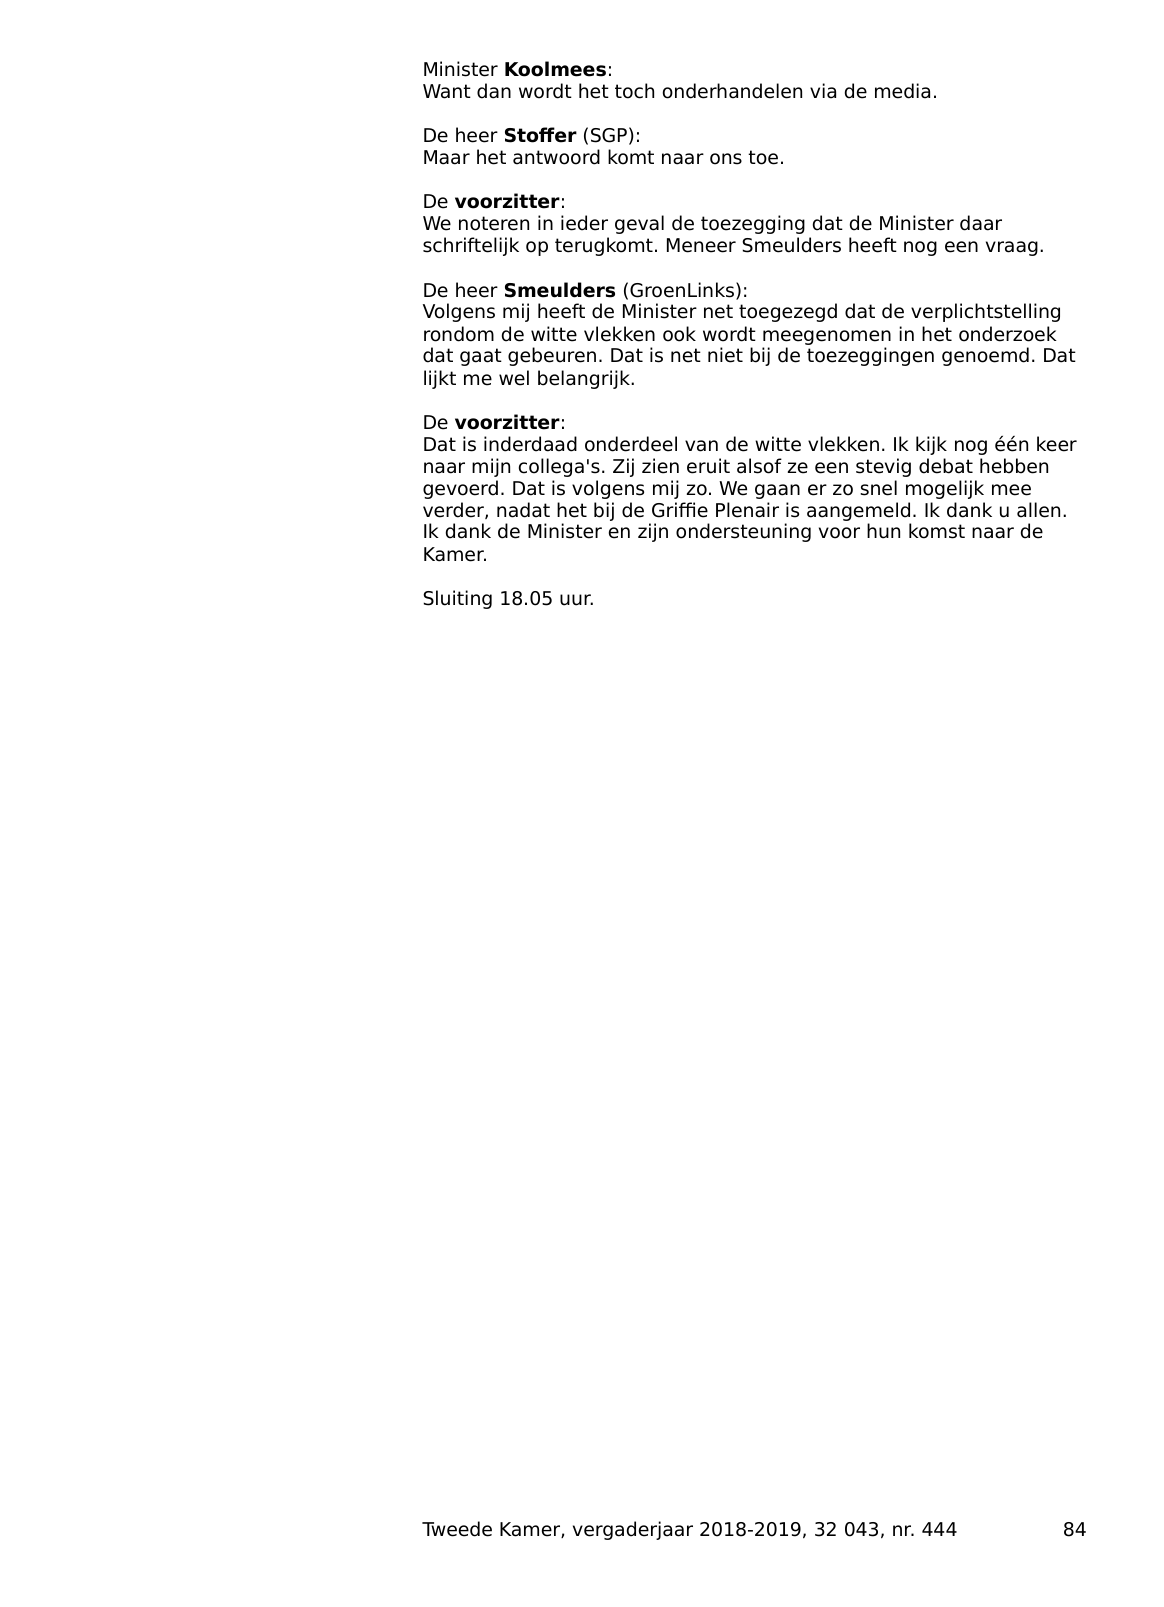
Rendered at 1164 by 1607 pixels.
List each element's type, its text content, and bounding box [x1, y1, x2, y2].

text Minister Koolmees: [422, 59, 1087, 81]
text Dat is inderdaad onderdeel van de witte vlekken. Ik kijk nog één keer naar mijn collega's. Zij zien eruit alsof ze een stevig debat hebben gevoerd. Dat is volgens mij zo. We gaan er zo snel mogelijk mee verder, nadat het bij de Griffie Plenair is aangemeld. Ik dank u allen. Ik dank de Minister en zijn ondersteuning voor hun komst naar de Kamer. [422, 433, 1087, 565]
text Maar het antwoord komt naar ons toe. [422, 147, 1087, 169]
text De voorzitter: [422, 191, 1087, 213]
text Volgens mij heeft de Minister net toegezegd dat de verplichtstelling rondom de witte vlekken ook wordt meegenomen in het onderzoek dat gaat gebeuren. Dat is net niet bij de toezeggingen genoemd. Dat lijkt me wel belangrijk. [422, 301, 1087, 389]
text Sluiting 18.05 uur. [422, 588, 1087, 609]
text We noteren in ieder geval de toezegging dat de Minister daar schriftelijk op terugkomt. Meneer Smeulders heeft nog een vraag. [422, 213, 1087, 257]
text De voorzitter: [422, 412, 1087, 433]
text De heer Stoffer (SGP): [422, 125, 1087, 147]
text De heer Smeulders (GroenLinks): [422, 279, 1087, 301]
text Want dan wordt het toch onderhandelen via de media. [422, 81, 1087, 103]
